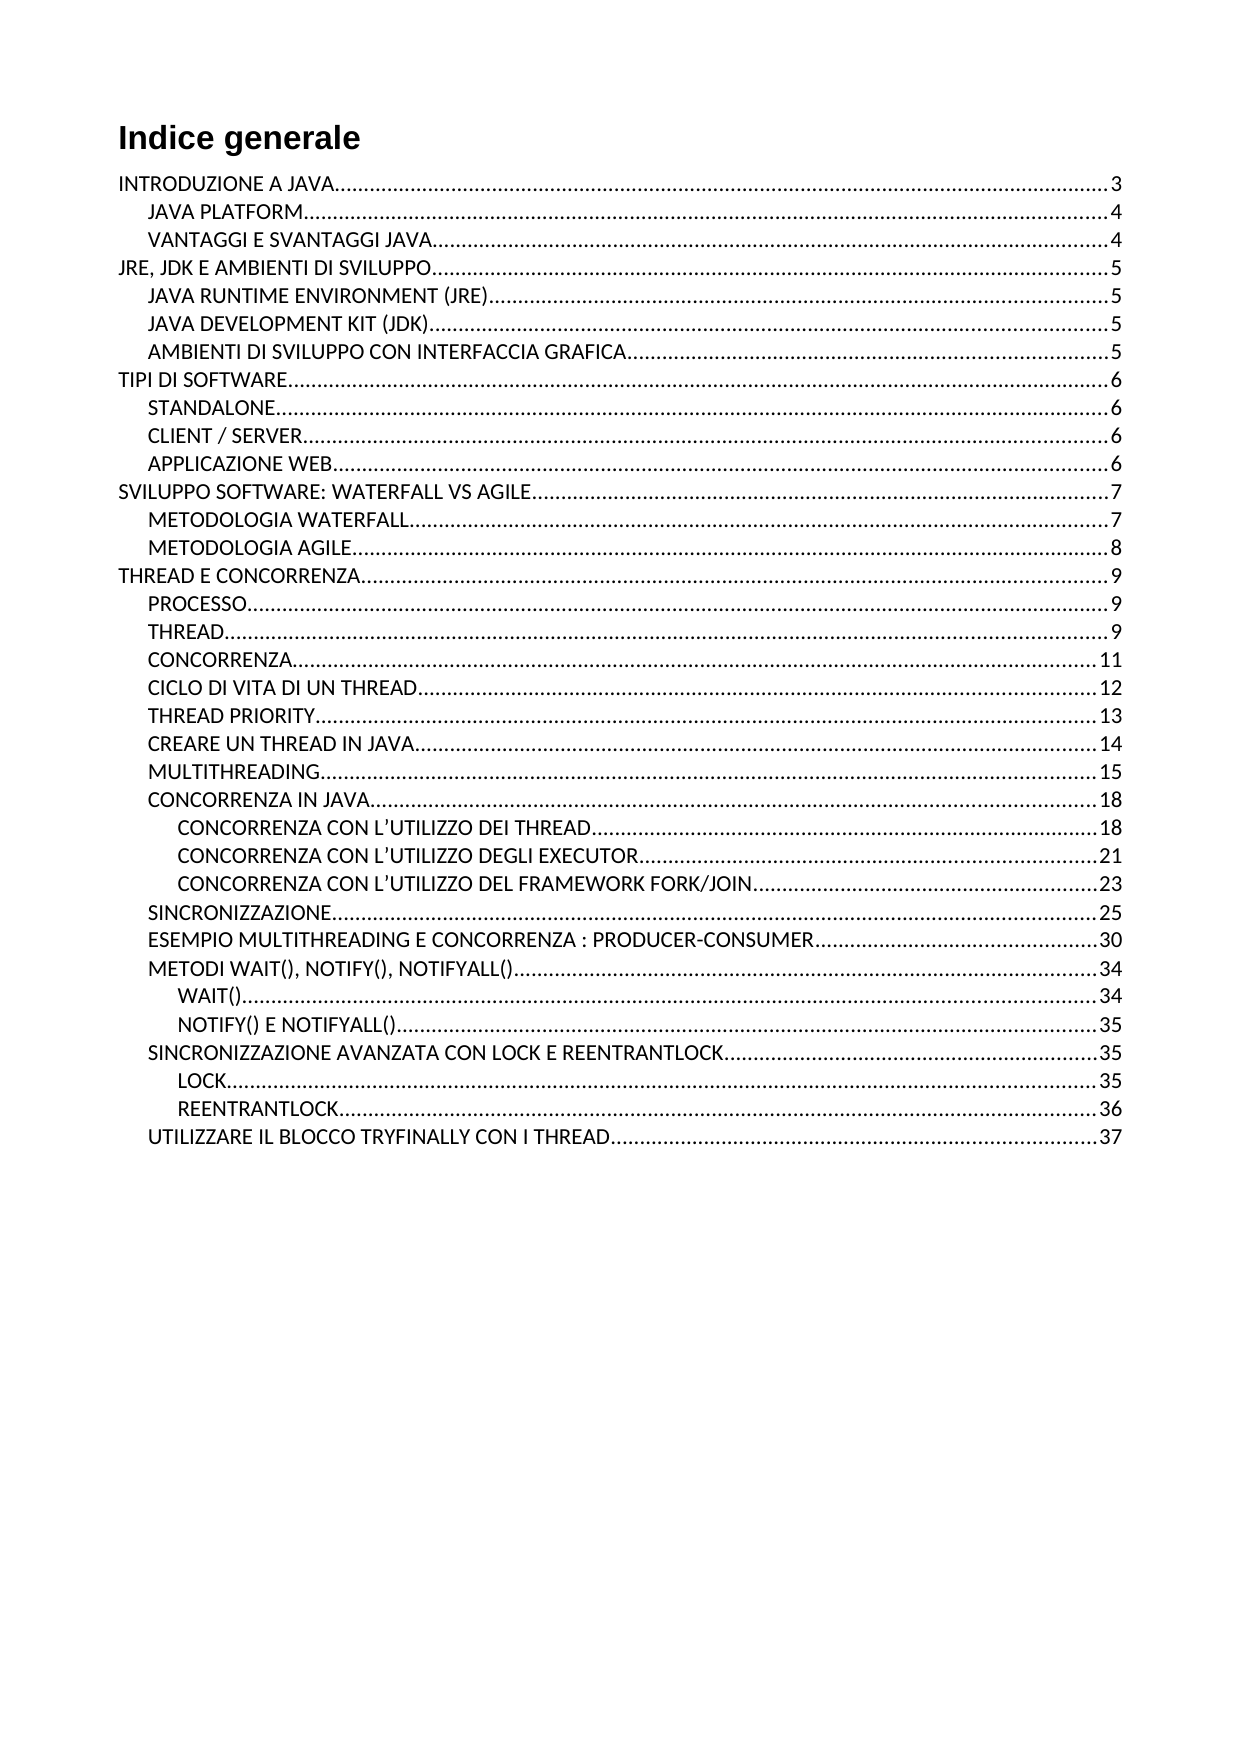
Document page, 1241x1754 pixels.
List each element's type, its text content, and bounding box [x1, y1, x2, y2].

text METODOLOGIA WATERFALL 7 [148, 505, 1122, 533]
subtitle Indice generale [118, 118, 1122, 157]
text REENTRANTLOCK 36 [177, 1094, 1122, 1122]
text JAVA DEVELOPMENT KIT (JDK) 5 [148, 309, 1122, 337]
text SVILUPPO SOFTWARE: WATERFALL VS AGILE 7 [118, 477, 1122, 505]
text JRE, JDK E AMBIENTI DI SVILUPPO 5 [118, 253, 1122, 281]
text CONCORRENZA CON L’UTILIZZO DEI THREAD 18 [177, 813, 1122, 842]
text CONCORRENZA IN JAVA 18 [148, 786, 1122, 813]
text UTILIZZARE IL BLOCCO TRYFINALLY CON I THREAD 37 [148, 1122, 1122, 1150]
text INTRODUZIONE A JAVA 3 [118, 169, 1122, 197]
text CONCORRENZA CON L’UTILIZZO DEGLI EXECUTOR 21 [177, 842, 1122, 869]
text THREAD PRIORITY 13 [148, 701, 1122, 729]
text CLIENT / SERVER 6 [148, 421, 1122, 449]
text METODI WAIT(), NOTIFY(), NOTIFYALL() 34 [148, 954, 1122, 982]
text VANTAGGI E SVANTAGGI JAVA 4 [148, 225, 1122, 253]
text JAVA PLATFORM 4 [148, 197, 1122, 225]
text METODOLOGIA AGILE 8 [148, 533, 1122, 561]
text AMBIENTI DI SVILUPPO CON INTERFACCIA GRAFICA 5 [148, 337, 1122, 365]
text CREARE UN THREAD IN JAVA 14 [148, 729, 1122, 757]
text APPLICAZIONE WEB 6 [148, 449, 1122, 477]
text STANDALONE 6 [148, 393, 1122, 421]
text CONCORRENZA 11 [148, 645, 1122, 673]
text CONCORRENZA CON L’UTILIZZO DEL FRAMEWORK FORK/JOIN 23 [177, 869, 1122, 898]
text SINCRONIZZAZIONE AVANZATA CON LOCK E REENTRANTLOCK 35 [148, 1038, 1122, 1066]
text WAIT() 34 [177, 982, 1122, 1010]
text THREAD E CONCORRENZA 9 [118, 561, 1122, 589]
text PROCESSO 9 [148, 589, 1122, 617]
text TIPI DI SOFTWARE 6 [118, 365, 1122, 393]
text NOTIFY() E NOTIFYALL() 35 [177, 1010, 1122, 1038]
text THREAD 9 [148, 617, 1122, 645]
text JAVA RUNTIME ENVIRONMENT (JRE) 5 [148, 281, 1122, 309]
text LOCK 35 [177, 1066, 1122, 1094]
text MULTITHREADING 15 [148, 757, 1122, 786]
text ESEMPIO MULTITHREADING E CONCORRENZA : PRODUCER-CONSUMER 30 [148, 926, 1122, 954]
text CICLO DI VITA DI UN THREAD 12 [148, 673, 1122, 701]
text SINCRONIZZAZIONE 25 [148, 898, 1122, 926]
